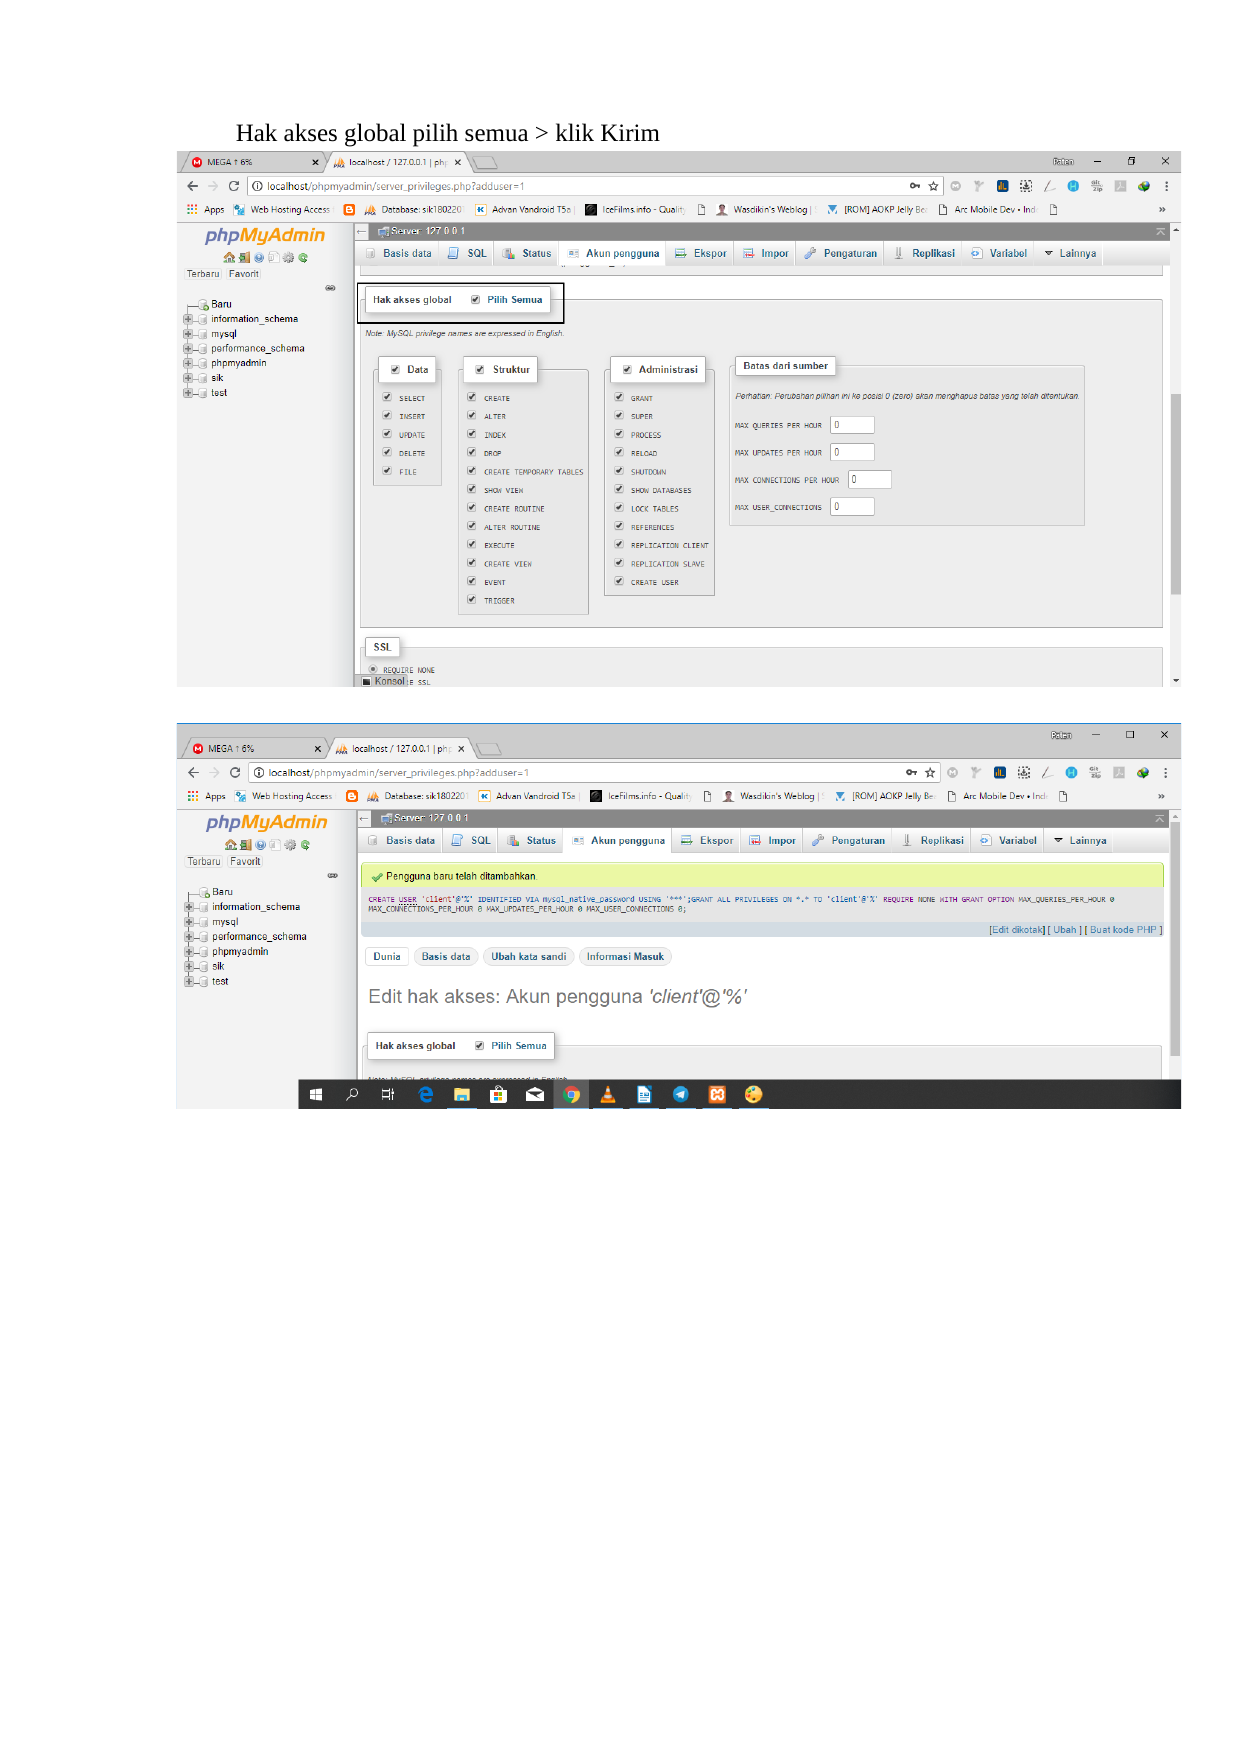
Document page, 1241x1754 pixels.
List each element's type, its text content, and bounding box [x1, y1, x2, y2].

picture [176, 151, 1182, 687]
picture [176, 723, 1182, 1109]
text Hak akses global pilih semua > klik Kirim [236, 118, 1122, 147]
